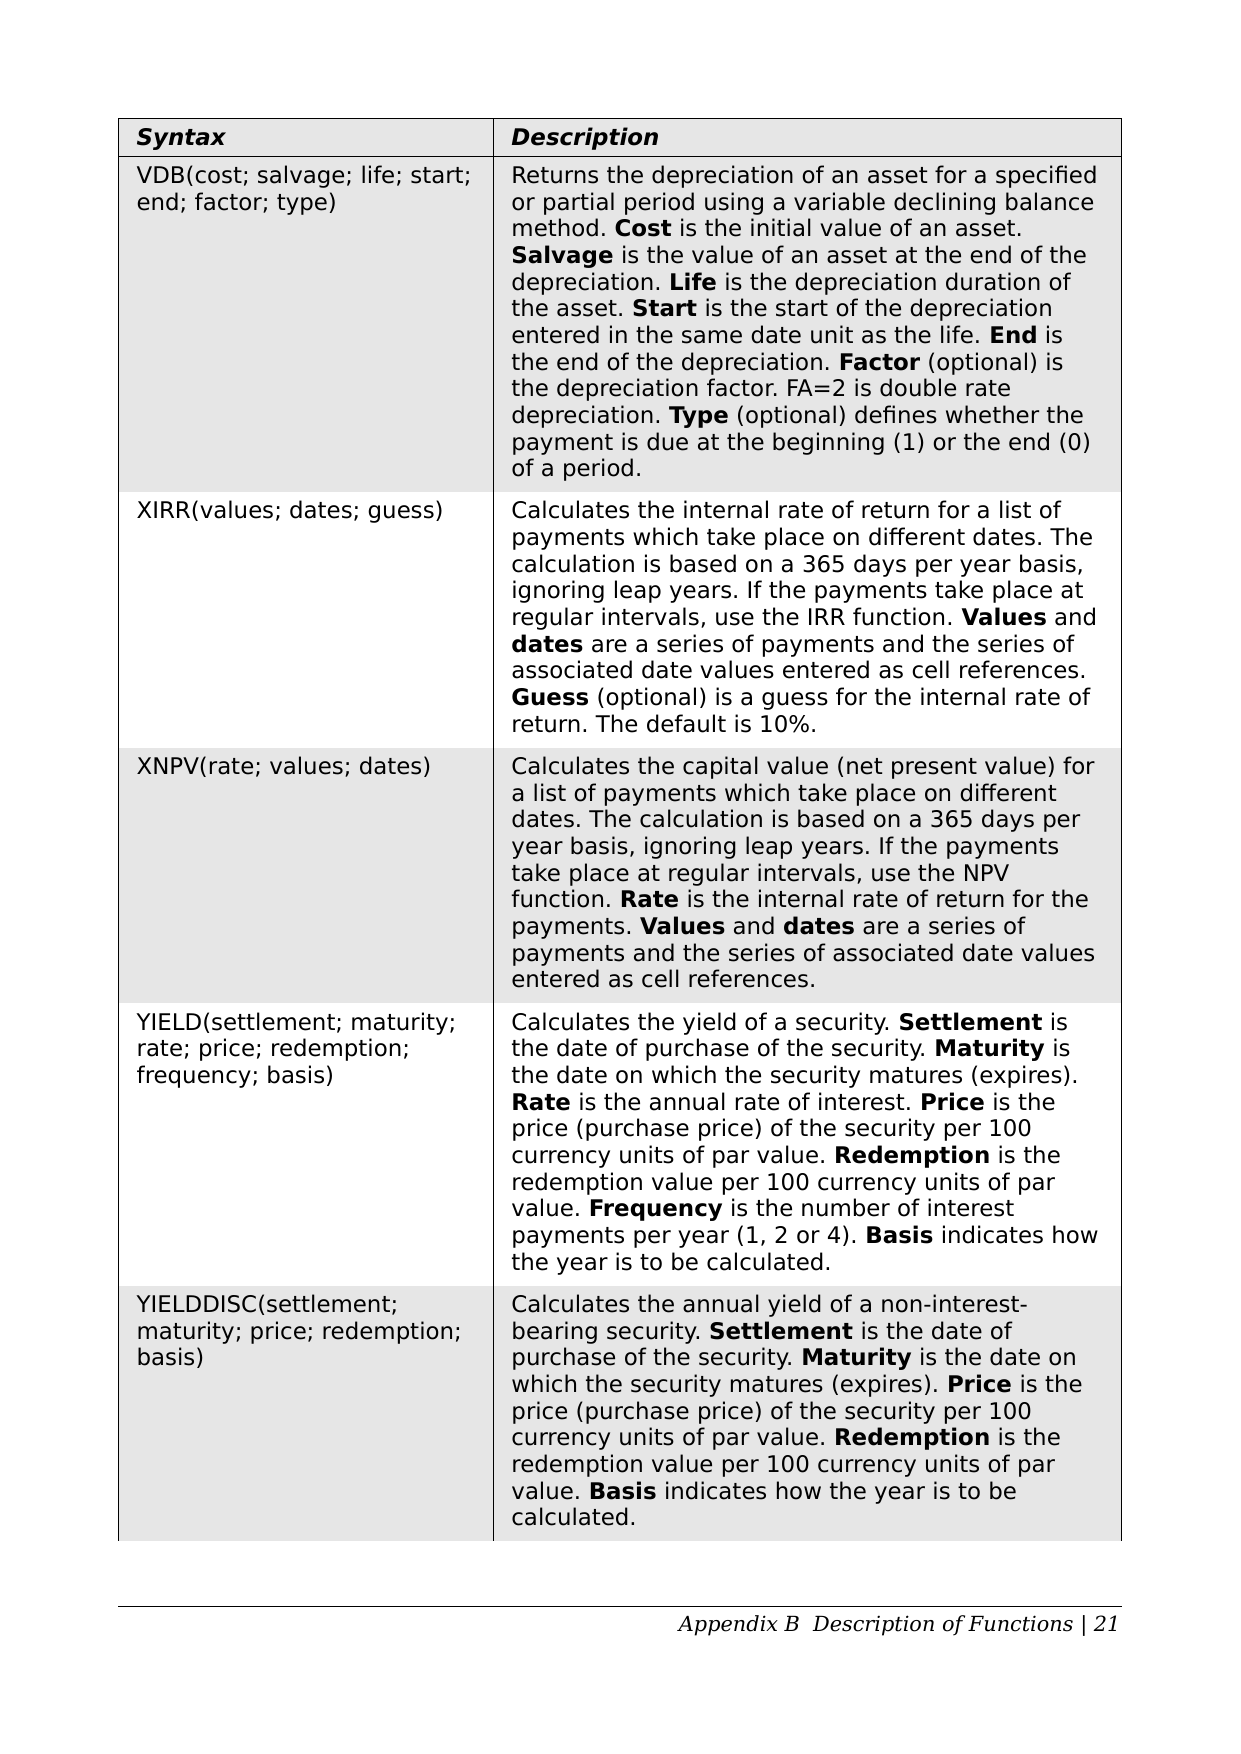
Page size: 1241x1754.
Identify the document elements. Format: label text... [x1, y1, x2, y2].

table_header Syntax [119, 119, 493, 156]
table_cell YIELD(settlement; maturity; rate; price; redemption; frequency; basis) [119, 1003, 493, 1286]
table_cell Calculates the internal rate of return for a list of payments which take place on different dates. The calculation is based on a 365 days per year basis, ignoring leap years. If the payments take place at regular intervals, use the IRR function. Values and dates are a series of payments and the series of associated date values entered as cell references. Guess (optional) is a guess for the internal rate of return. The default is 10%. [494, 492, 1121, 748]
table_cell Returns the depreciation of an asset for a specified or partial period using a variable declining balance method. Cost is the initial value of an asset. Salvage is the value of an asset at the end of the depreciation. Life is the depreciation duration of the asset. Start is the start of the depreciation entered in the same date unit as the life. End is the end of the depreciation. Factor (optional) is the depreciation factor. FA=2 is double rate depreciation. Type (optional) defines whether the payment is due at the beginning (1) or the end (0) of a period. [494, 157, 1121, 492]
table_cell XIRR(values; dates; guess) [119, 492, 493, 748]
table_cell Calculates the annual yield of a non-interest-bearing security. Settlement is the date of purchase of the security. Maturity is the date on which the security matures (expires). Price is the price (purchase price) of the security per 100 currency units of par value. Redemption is the redemption value per 100 currency units of par value. Basis indicates how the year is to be calculated. [494, 1286, 1121, 1541]
table_header Description [494, 119, 1121, 156]
table_cell Calculates the yield of a security. Settlement is the date of purchase of the security. Maturity is the date on which the security matures (expires). Rate is the annual rate of interest. Price is the price (purchase price) of the security per 100 currency units of par value. Redemption is the redemption value per 100 currency units of par value. Frequency is the number of interest payments per year (1, 2 or 4). Basis indicates how the year is to be calculated. [494, 1003, 1121, 1286]
table_cell VDB(cost; salvage; life; start; end; factor; type) [119, 157, 493, 492]
table_cell XNPV(rate; values; dates) [119, 748, 493, 1003]
table_cell Calculates the capital value (net present value) for a list of payments which take place on different dates. The calculation is based on a 365 days per year basis, ignoring leap years. If the payments take place at regular intervals, use the NPV function. Rate is the internal rate of return for the payments. Values and dates are a series of payments and the series of associated date values entered as cell references. [494, 748, 1121, 1003]
table_cell YIELDDISC(settlement; maturity; price; redemption; basis) [119, 1286, 493, 1541]
